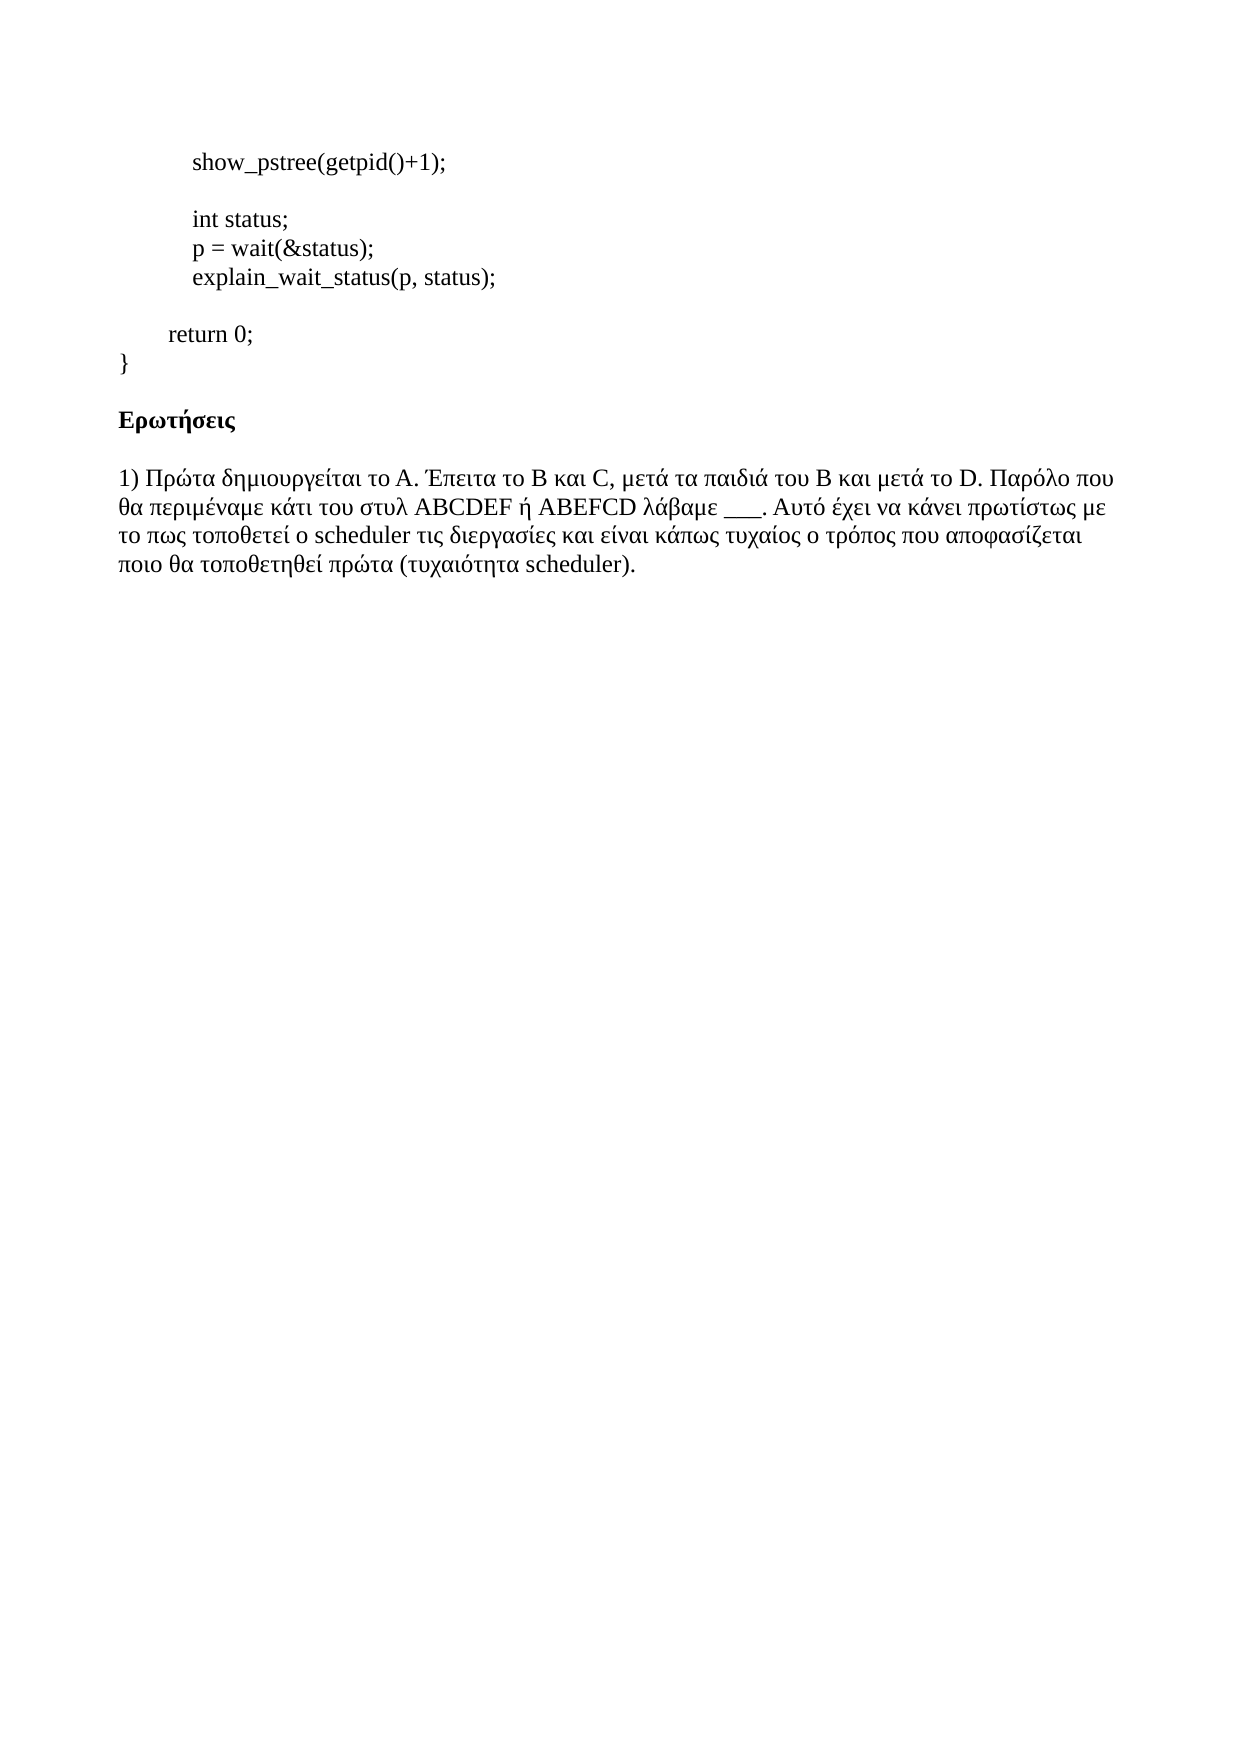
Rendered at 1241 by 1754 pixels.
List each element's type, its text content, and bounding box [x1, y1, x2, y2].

text p = wait(&status); [118, 233, 1122, 262]
text int status; [118, 204, 1122, 233]
text } [118, 348, 1122, 377]
text Ερωτήσεις [118, 406, 1122, 434]
text return 0; [118, 319, 1122, 348]
text 1) Πρώτα δημιουργείται το Α. Έπειτα το Β και C, μετά τα παιδιά του Β και μετά το D. Παρόλο που θα περιμέναμε κάτι του στυλ ABCDEF ή ABEFCD λάβαμε ___. Αυτό έχει να κάνει πρωτίστως με το πως τοποθετεί ο scheduler τις διεργασίες και είναι κάπως τυχαίος ο τρόπος που αποφασίζεται ποιο θα τοποθετηθεί πρώτα (τυχαιότητα scheduler). [118, 463, 1122, 578]
text show_pstree(getpid()+1); [118, 147, 1122, 176]
text explain_wait_status(p, status); [118, 262, 1122, 291]
